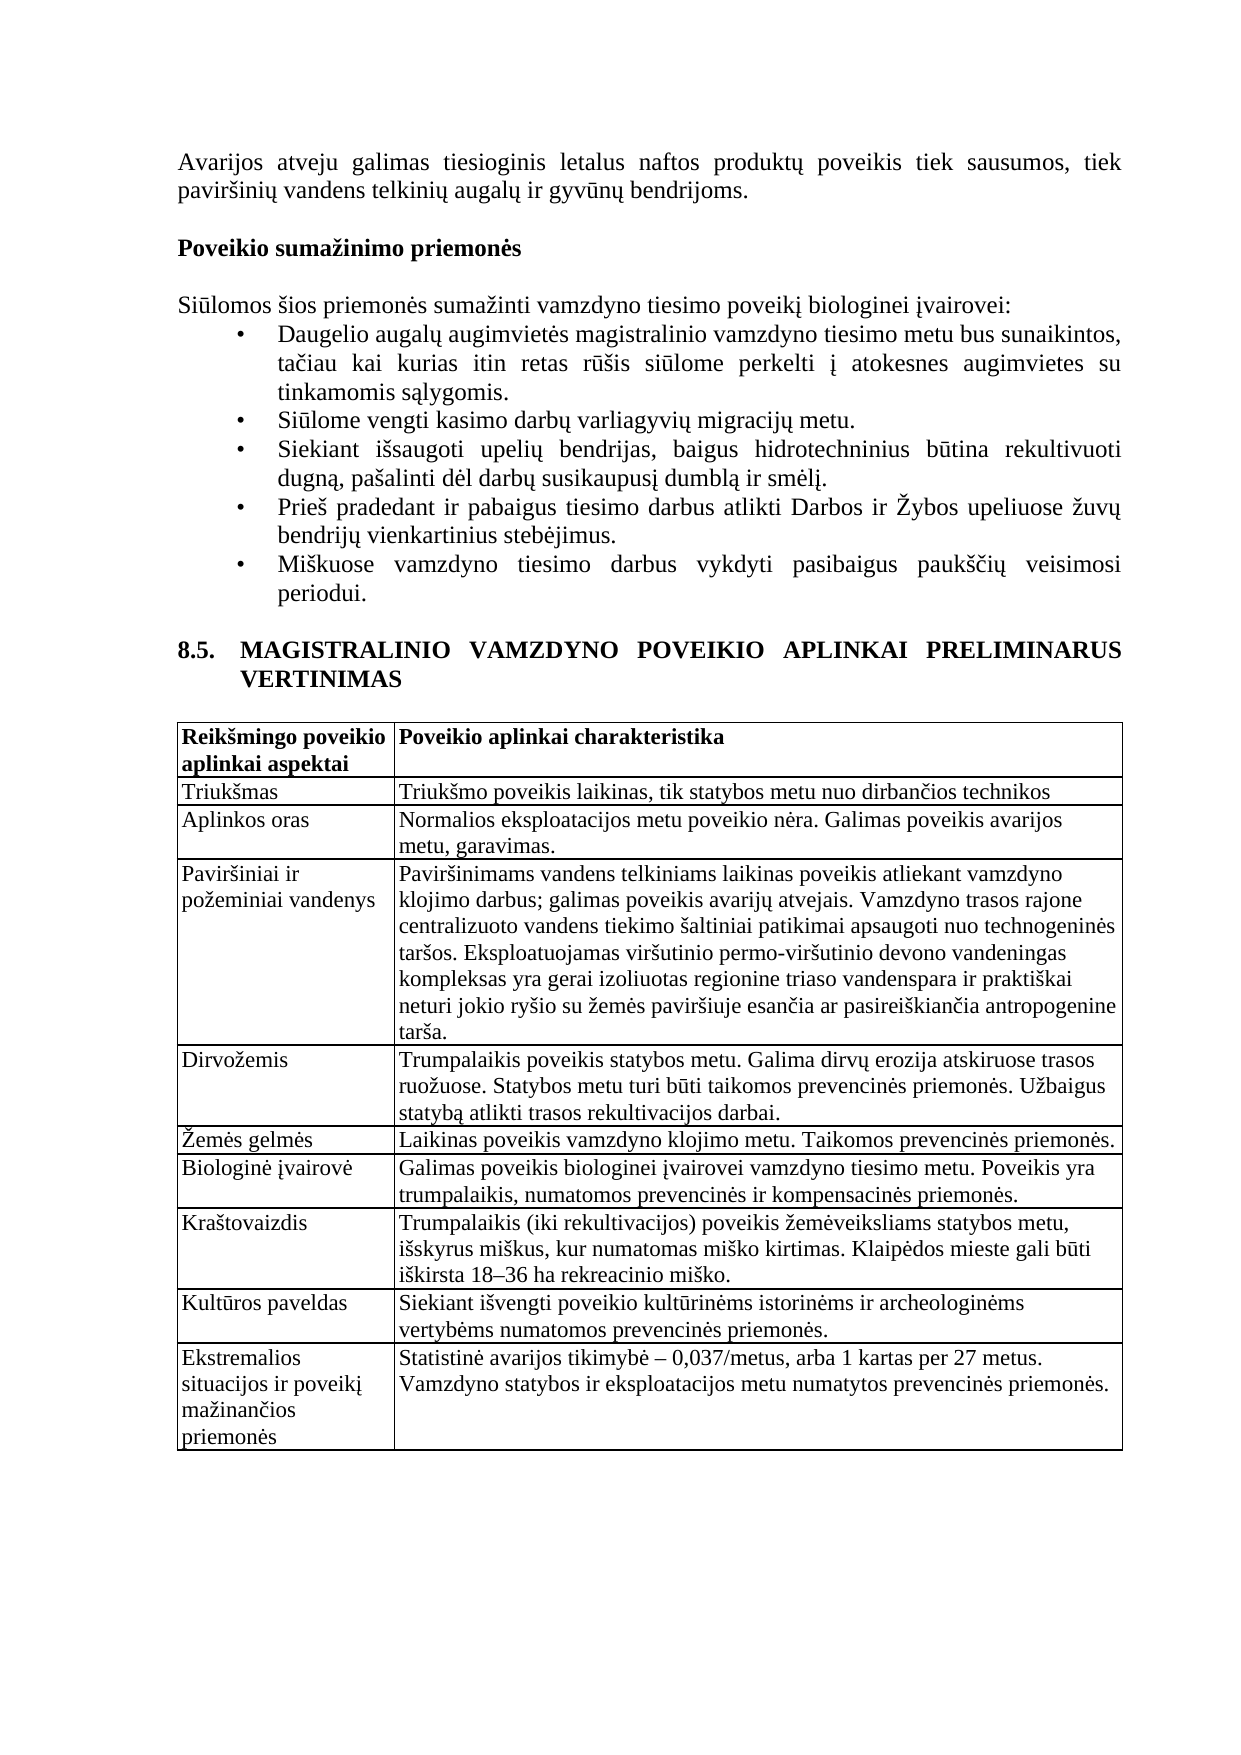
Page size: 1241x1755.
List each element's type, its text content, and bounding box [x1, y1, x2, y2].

text Avarijos atveju galimas tiesioginis letalus naftos produktų poveikis tiek sausumos, tiek paviršinių vandens telkinių augalų ir gyvūnų bendrijoms. [177, 147, 1122, 204]
table_cell Paviršiniai ir požeminiai vandenys [178, 860, 394, 1044]
text • Miškuose vamzdyno tiesimo darbus vykdyti pasibaigus paukščių veisimosi periodui. [236, 549, 1122, 607]
table_cell Biologinė įvairovė [178, 1155, 394, 1207]
text • Daugelio augalų augimvietės magistralinio vamzdyno tiesimo metu bus sunaikintos, tačiau kai kurias itin retas rūšis siūlome perkelti į atokesnes augimvietes su tinkamomis sąlygomis. [236, 319, 1122, 406]
text • Siekiant išsaugoti upelių bendrijas, baigus hidrotechninius būtina rekultivuoti dugną, pašalinti dėl darbų susikaupusį dumblą ir smėlį. [236, 434, 1122, 492]
text Poveikio sumažinimo priemonės [177, 233, 1122, 262]
table_cell Kraštovaizdis [178, 1209, 394, 1288]
table_cell Statistinė avarijos tikimybė – 0,037/metus, arba 1 kartas per 27 metus. Vamzdyno statybos ir eksploatacijos metu numatytos prevencinės priemonės. [395, 1344, 1122, 1449]
text • Siūlome vengti kasimo darbų varliagyvių migracijų metu. [236, 406, 1122, 434]
table_cell Dirvožemis [178, 1046, 394, 1125]
text 8.5. MAGISTRALINIO VAMZDYNO POVEIKIO APLINKAI PRELIMINARUS VERTINIMAS [177, 636, 1122, 693]
table_cell Aplinkos oras [178, 806, 394, 858]
table_cell Kultūros paveldas [178, 1290, 394, 1342]
table_header Poveikio aplinkai charakteristika [395, 723, 1122, 776]
text • Prieš pradedant ir pabaigus tiesimo darbus atlikti Darbos ir Žybos upeliuose žuvų bendrijų vienkartinius stebėjimus. [236, 492, 1122, 549]
text Siūlomos šios priemonės sumažinti vamzdyno tiesimo poveikį biologinei įvairovei: [177, 291, 1122, 319]
